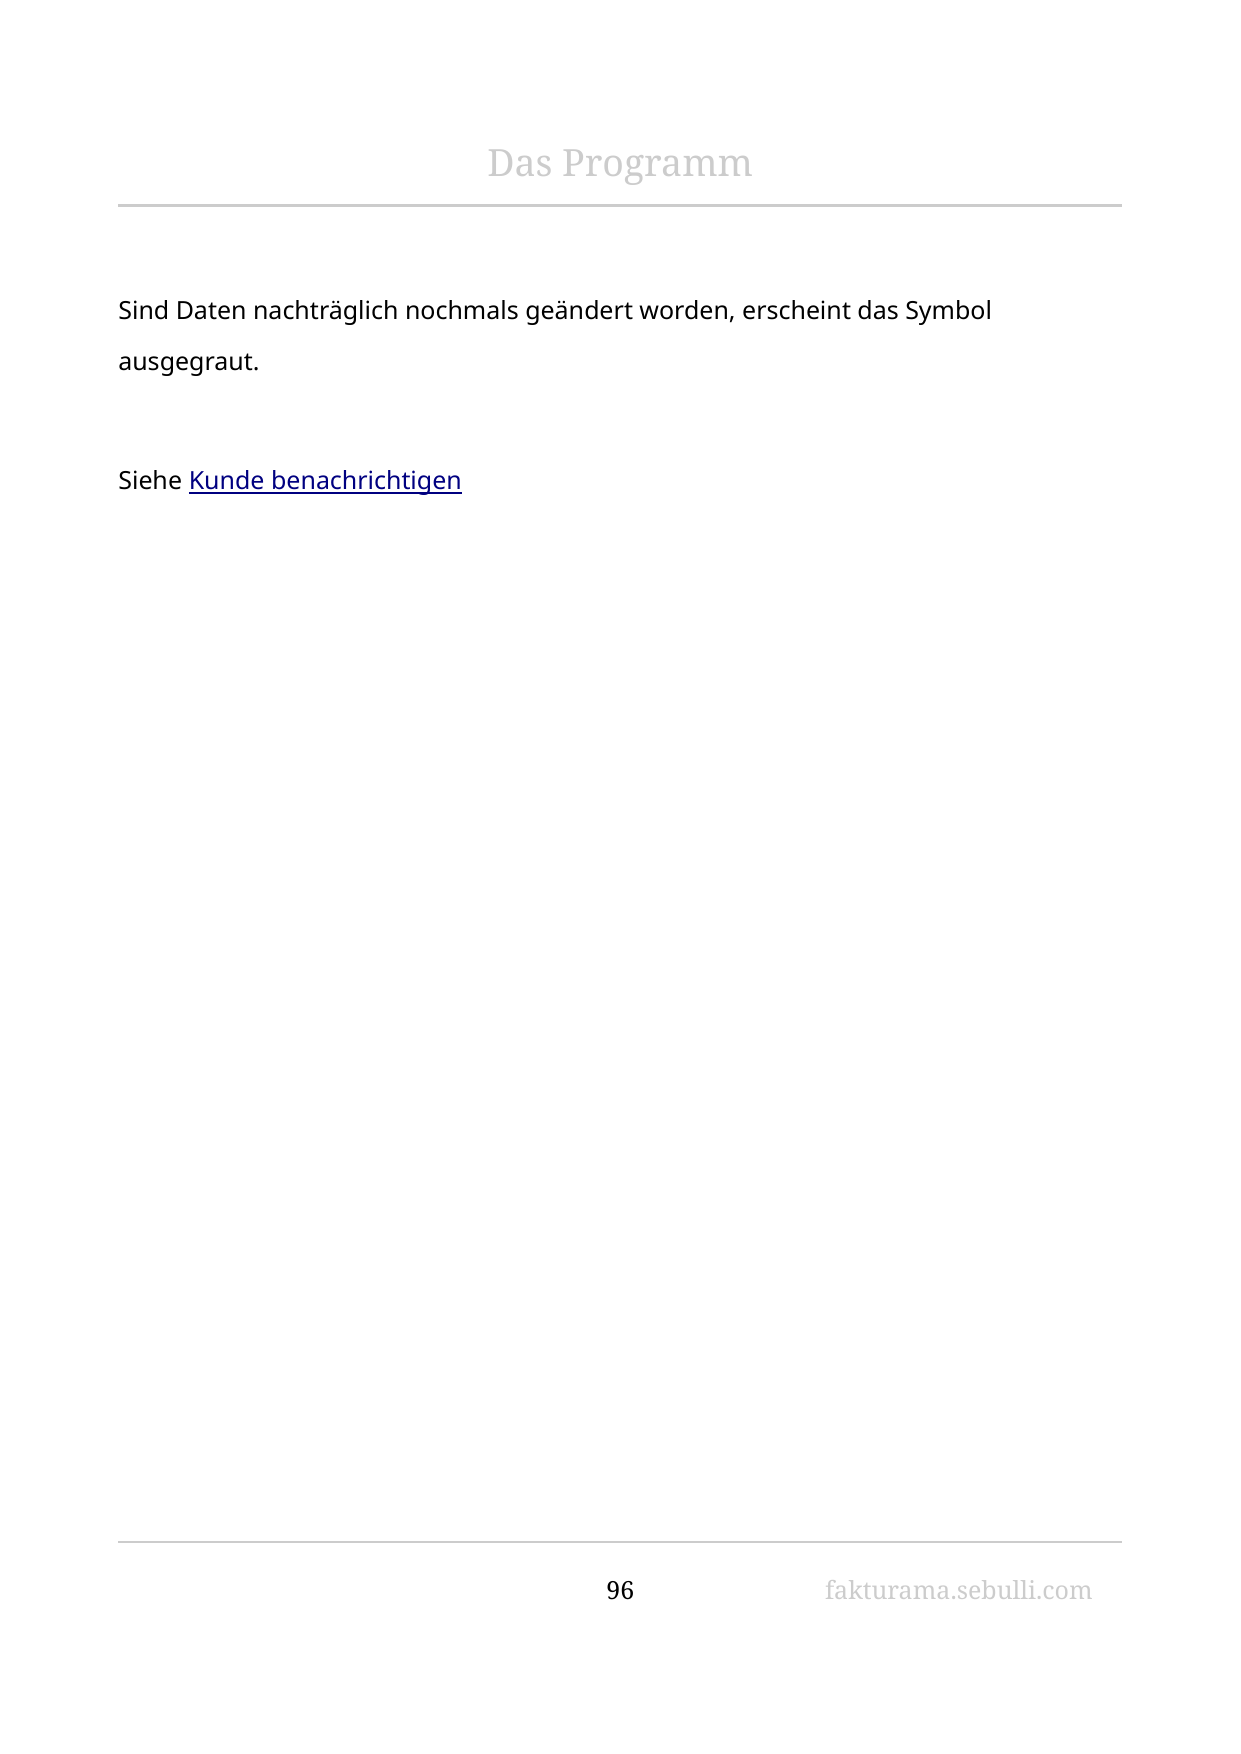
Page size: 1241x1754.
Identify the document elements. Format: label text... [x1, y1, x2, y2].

text Sind Daten nachträglich nochmals geändert worden, erscheint das Symbol ausgegraut. [118, 292, 1122, 377]
text Siehe Kunde benachrichtigen [118, 463, 1122, 497]
